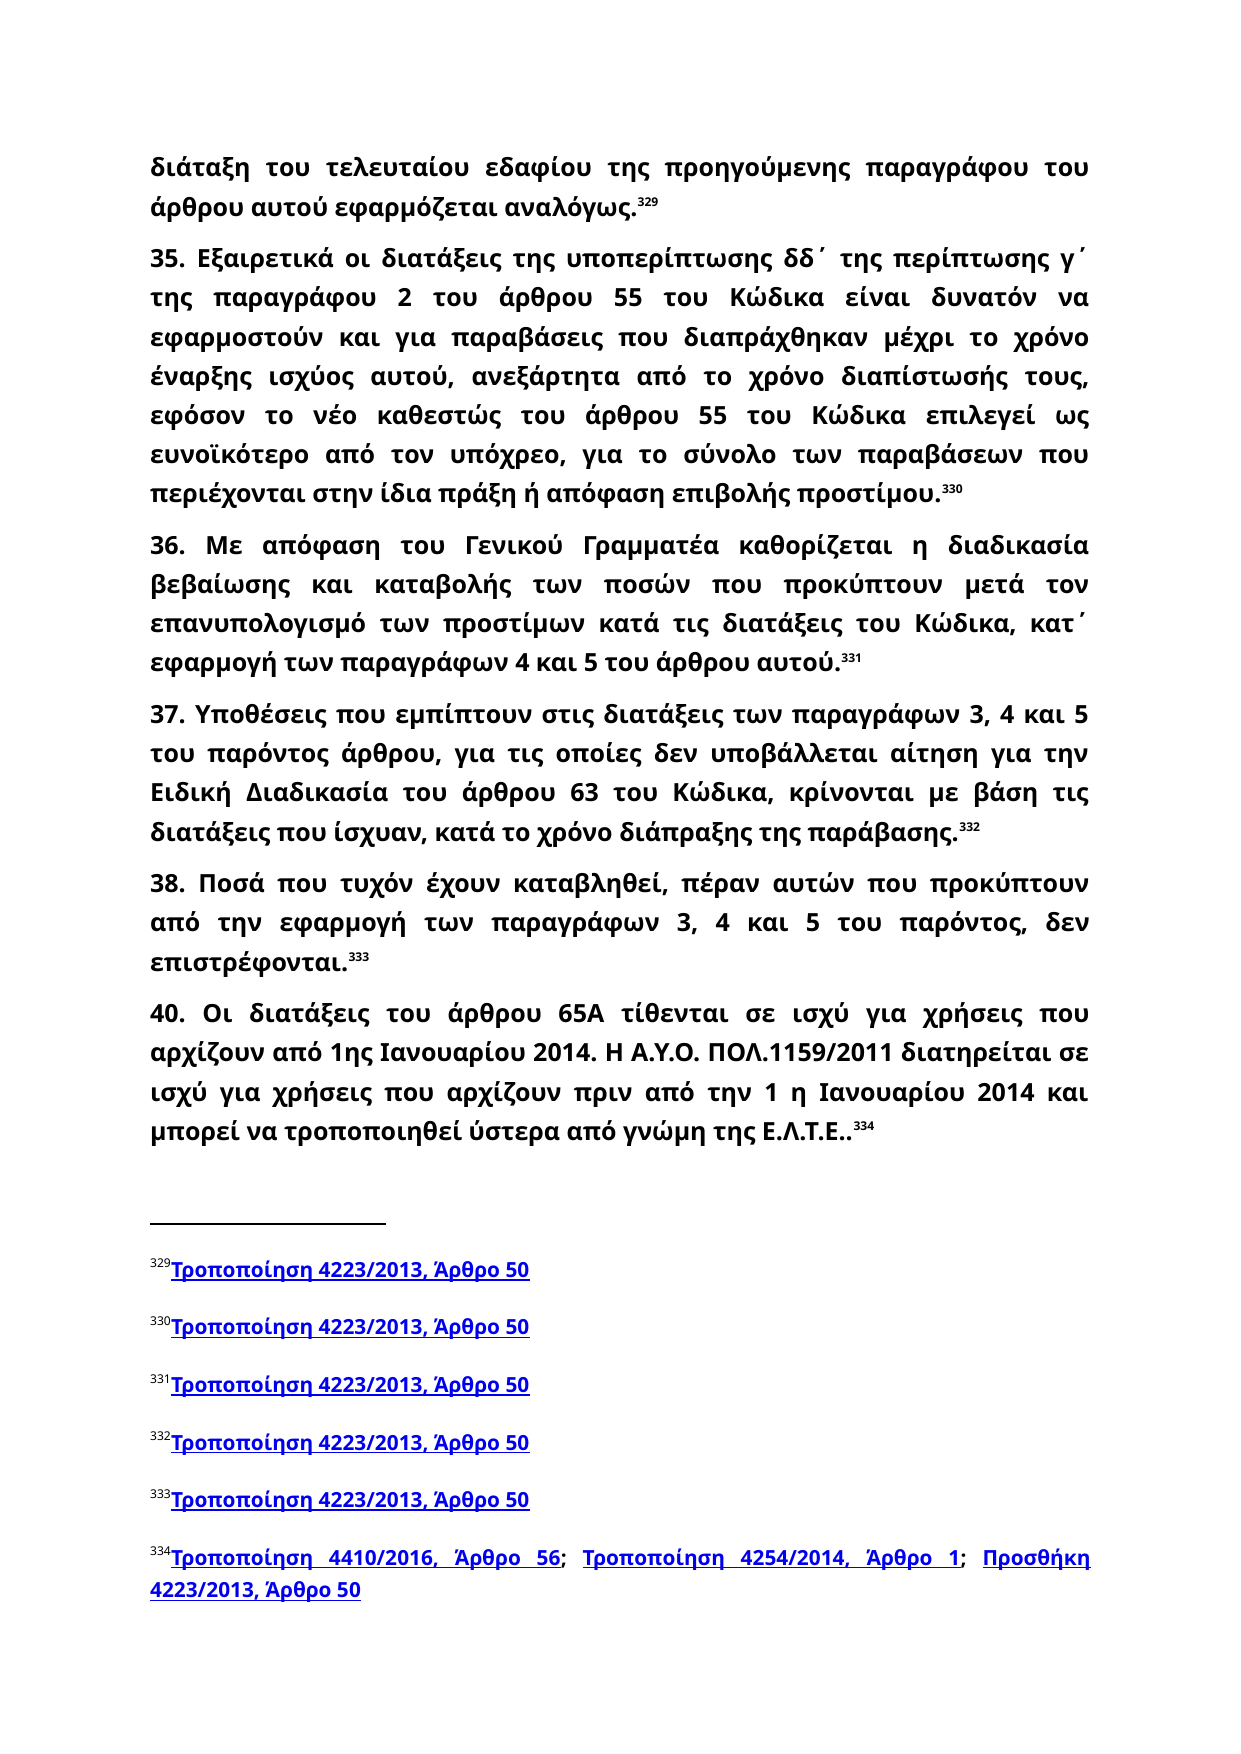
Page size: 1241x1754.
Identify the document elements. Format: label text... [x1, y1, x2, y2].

text 36. Με απόφαση του Γενικού Γραμματέα καθορίζεται η διαδικασία βεβαίωσης και καταβολής των ποσών που προκύπτουν μετά τον επανυπολογισμό των προστίμων κατά τις διατάξεις του Κώδικα, κατ΄ εφαρμογή των παραγράφων 4 και 5 του άρθρου αυτού. [150, 527, 1090, 679]
text 35. Εξαιρετικά οι διατάξεις της υποπερίπτωσης δδ΄ της περίπτωσης γ΄ της παραγράφου 2 του άρθρου 55 του Κώδικα είναι δυνατόν να εφαρμοστούν και για παραβάσεις που διαπράχθηκαν μέχρι το χρόνο έναρξης ισχύος αυτού, ανεξάρτητα από το χρόνο διαπίστωσής τους, εφόσον το νέο καθεστώς του άρθρου 55 του Κώδικα επιλεγεί ως ευνοϊκότερο από τον υπόχρεο, για το σύνολο των παραβάσεων που περιέχονται στην ίδια πράξη ή απόφαση επιβολής προστίμου. [150, 241, 1090, 510]
text Τροποποίηση 4410/2016, Άρθρο 56; Τροποποίηση 4254/2014, Άρθρο 1; Προσθήκη 4223/2013, Άρθρο 50 [150, 1543, 1090, 1604]
text Τροποποίηση 4223/2013, Άρθρο 50 [150, 1255, 1090, 1283]
text Τροποποίηση 4223/2013, Άρθρο 50 [150, 1428, 1090, 1456]
text 38. Ποσά που τυχόν έχουν καταβληθεί, πέραν αυτών που προκύπτουν από την εφαρμογή των παραγράφων 3, 4 και 5 του παρόντος, δεν επιστρέφονται. [150, 866, 1090, 978]
text Τροποποίηση 4223/2013, Άρθρο 50 [150, 1485, 1090, 1514]
text Τροποποίηση 4223/2013, Άρθρο 50 [150, 1370, 1090, 1398]
text 37. Υποθέσεις που εμπίπτουν στις διατάξεις των παραγράφων 3, 4 και 5 του παρόντος άρθρου, για τις οποίες δεν υποβάλλεται αίτηση για την Ειδική Διαδικασία του άρθρου 63 του Κώδικα, κρίνονται με βάση τις διατάξεις που ίσχυαν, κατά το χρόνο διάπραξης της παράβασης. [150, 697, 1090, 848]
text 40. Οι διατάξεις του άρθρου 65Α τίθενται σε ισχύ για χρήσεις που αρχίζουν από 1ης Ιανουαρίου 2014. Η Α.Υ.Ο. ΠΟΛ.1159/2011 διατηρείται σε ισχύ για χρήσεις που αρχίζουν πριν από την 1 η Ιανουαρίου 2014 και μπορεί να τροποποιηθεί ύστερα από γνώμη της Ε.Λ.Τ.Ε.. [150, 996, 1090, 1147]
text διάταξη του τελευταίου εδαφίου της προηγούμενης παραγράφου του άρθρου αυτού εφαρμόζεται αναλόγως. [150, 150, 1090, 223]
text Τροποποίηση 4223/2013, Άρθρο 50 [150, 1312, 1090, 1341]
